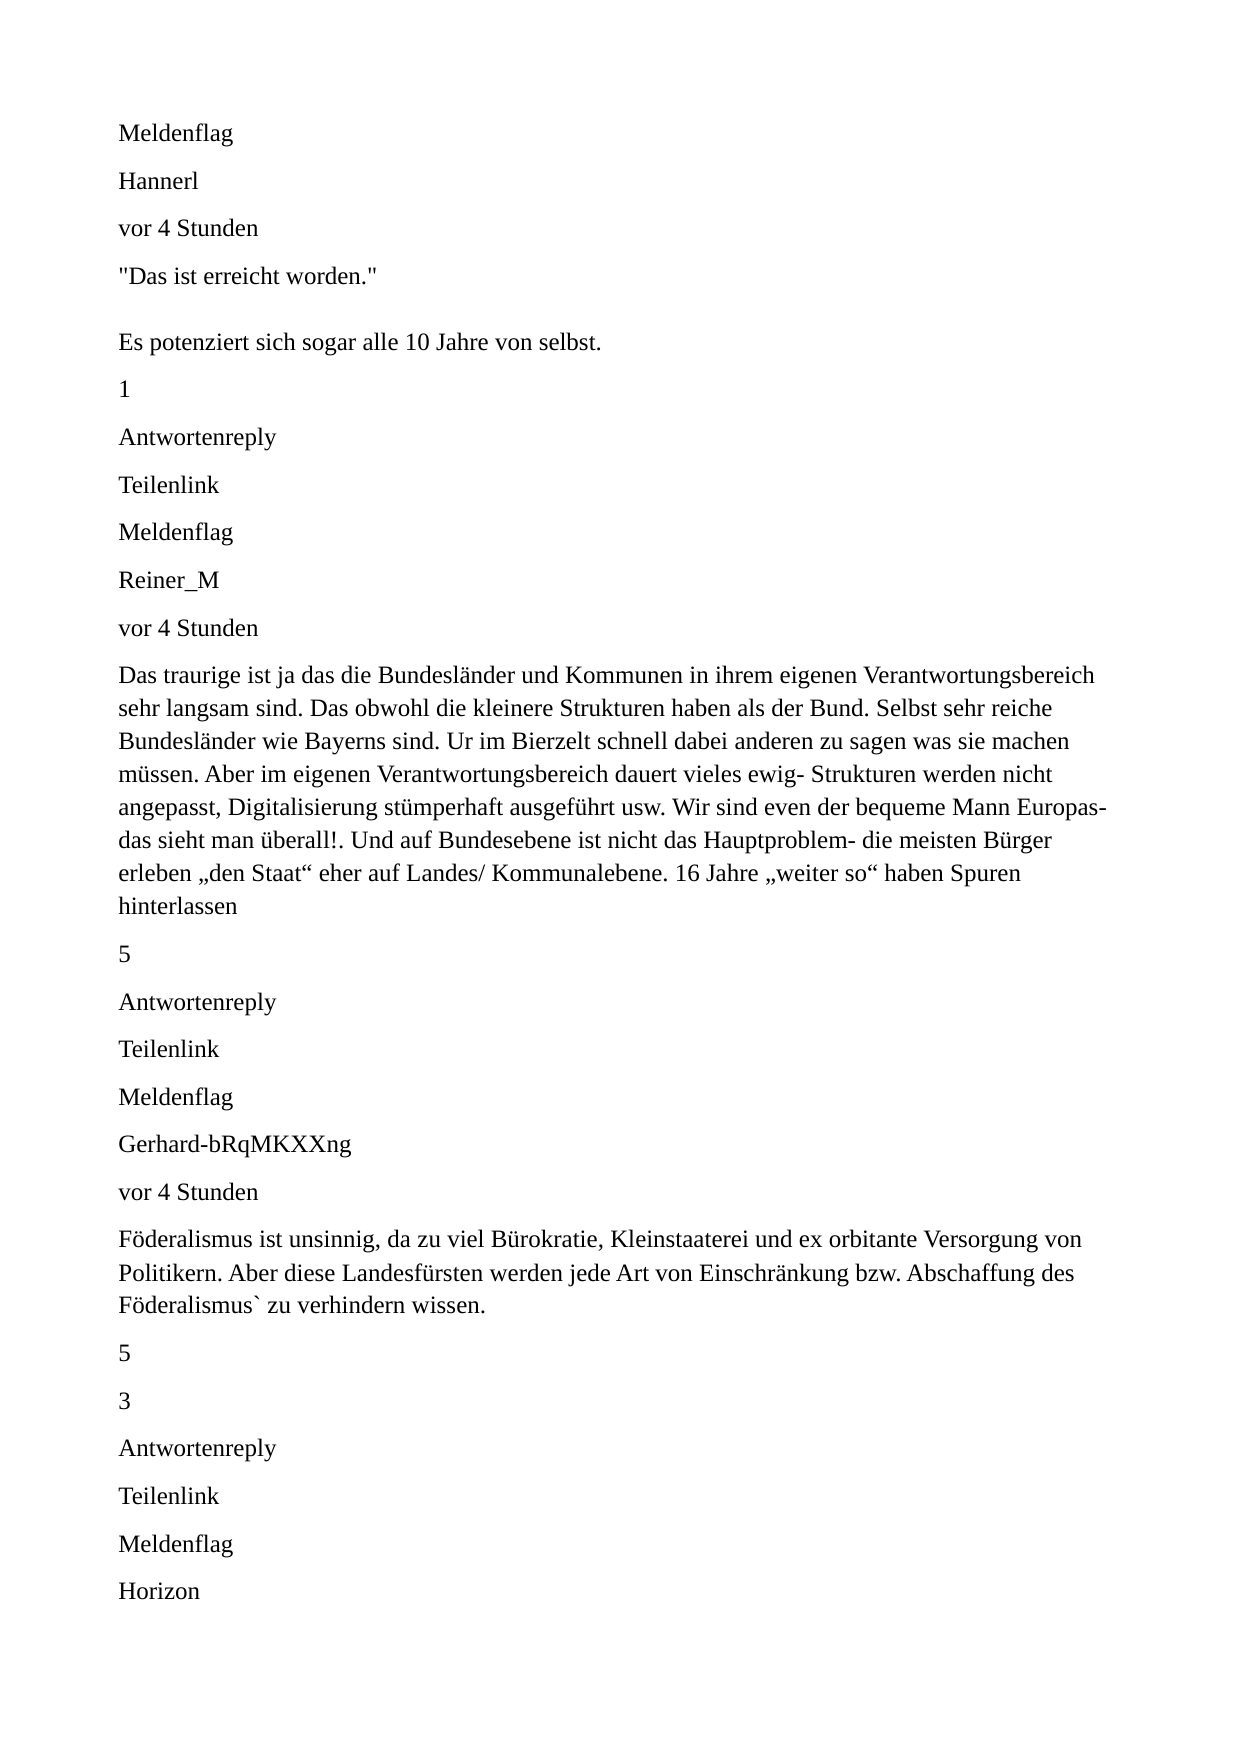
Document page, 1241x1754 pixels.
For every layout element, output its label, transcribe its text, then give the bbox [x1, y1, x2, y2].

text Meldenflag [118, 1529, 1122, 1557]
text Föderalismus ist unsinnig, da zu viel Bürokratie, Kleinstaaterei und ex orbitante Versorgung von Politikern. Aber diese Landesfürsten werden jede Art von Einschränkung bzw. Abschaffung des Föderalismus` zu verhindern wissen. [118, 1224, 1122, 1319]
text 5 [118, 939, 1122, 968]
text Reiner_M [118, 565, 1122, 594]
text "Das ist erreicht worden." Es potenziert sich sogar alle 10 Jahre von selbst. [118, 261, 1122, 356]
text Meldenflag [118, 517, 1122, 546]
text Antwortenreply [118, 1433, 1122, 1462]
text vor 4 Stunden [118, 213, 1122, 242]
text Horizon [118, 1576, 1122, 1605]
text Teilenlink [118, 1481, 1122, 1510]
text Teilenlink [118, 1034, 1122, 1063]
text Antwortenreply [118, 422, 1122, 451]
text 3 [118, 1386, 1122, 1414]
text Meldenflag [118, 118, 1122, 147]
text Das traurige ist ja das die Bundesländer und Kommunen in ihrem eigenen Verantwortungsbereich sehr langsam sind. Das obwohl die kleinere Strukturen haben als der Bund. Selbst sehr reiche Bundesländer wie Bayerns sind. Ur im Bierzelt schnell dabei anderen zu sagen was sie machen müssen. Aber im eigenen Verantwortungsbereich dauert vieles ewig- Strukturen werden nicht angepasst, Digitalisierung stümperhaft ausgeführt usw. Wir sind even der bequeme Mann Europas- das sieht man überall!. Und auf Bundesebene ist nicht das Hauptproblem- die meisten Bürger erleben „den Staat“ eher auf Landes/ Kommunalebene. 16 Jahre „weiter so“ haben Spuren hinterlassen [118, 660, 1122, 920]
text Hannerl [118, 166, 1122, 194]
text Antwortenreply [118, 987, 1122, 1015]
text Teilenlink [118, 470, 1122, 498]
text 1 [118, 374, 1122, 403]
text Meldenflag [118, 1082, 1122, 1111]
text 5 [118, 1338, 1122, 1367]
text vor 4 Stunden [118, 1177, 1122, 1206]
text vor 4 Stunden [118, 613, 1122, 641]
text Gerhard-bRqMKXXng [118, 1129, 1122, 1158]
